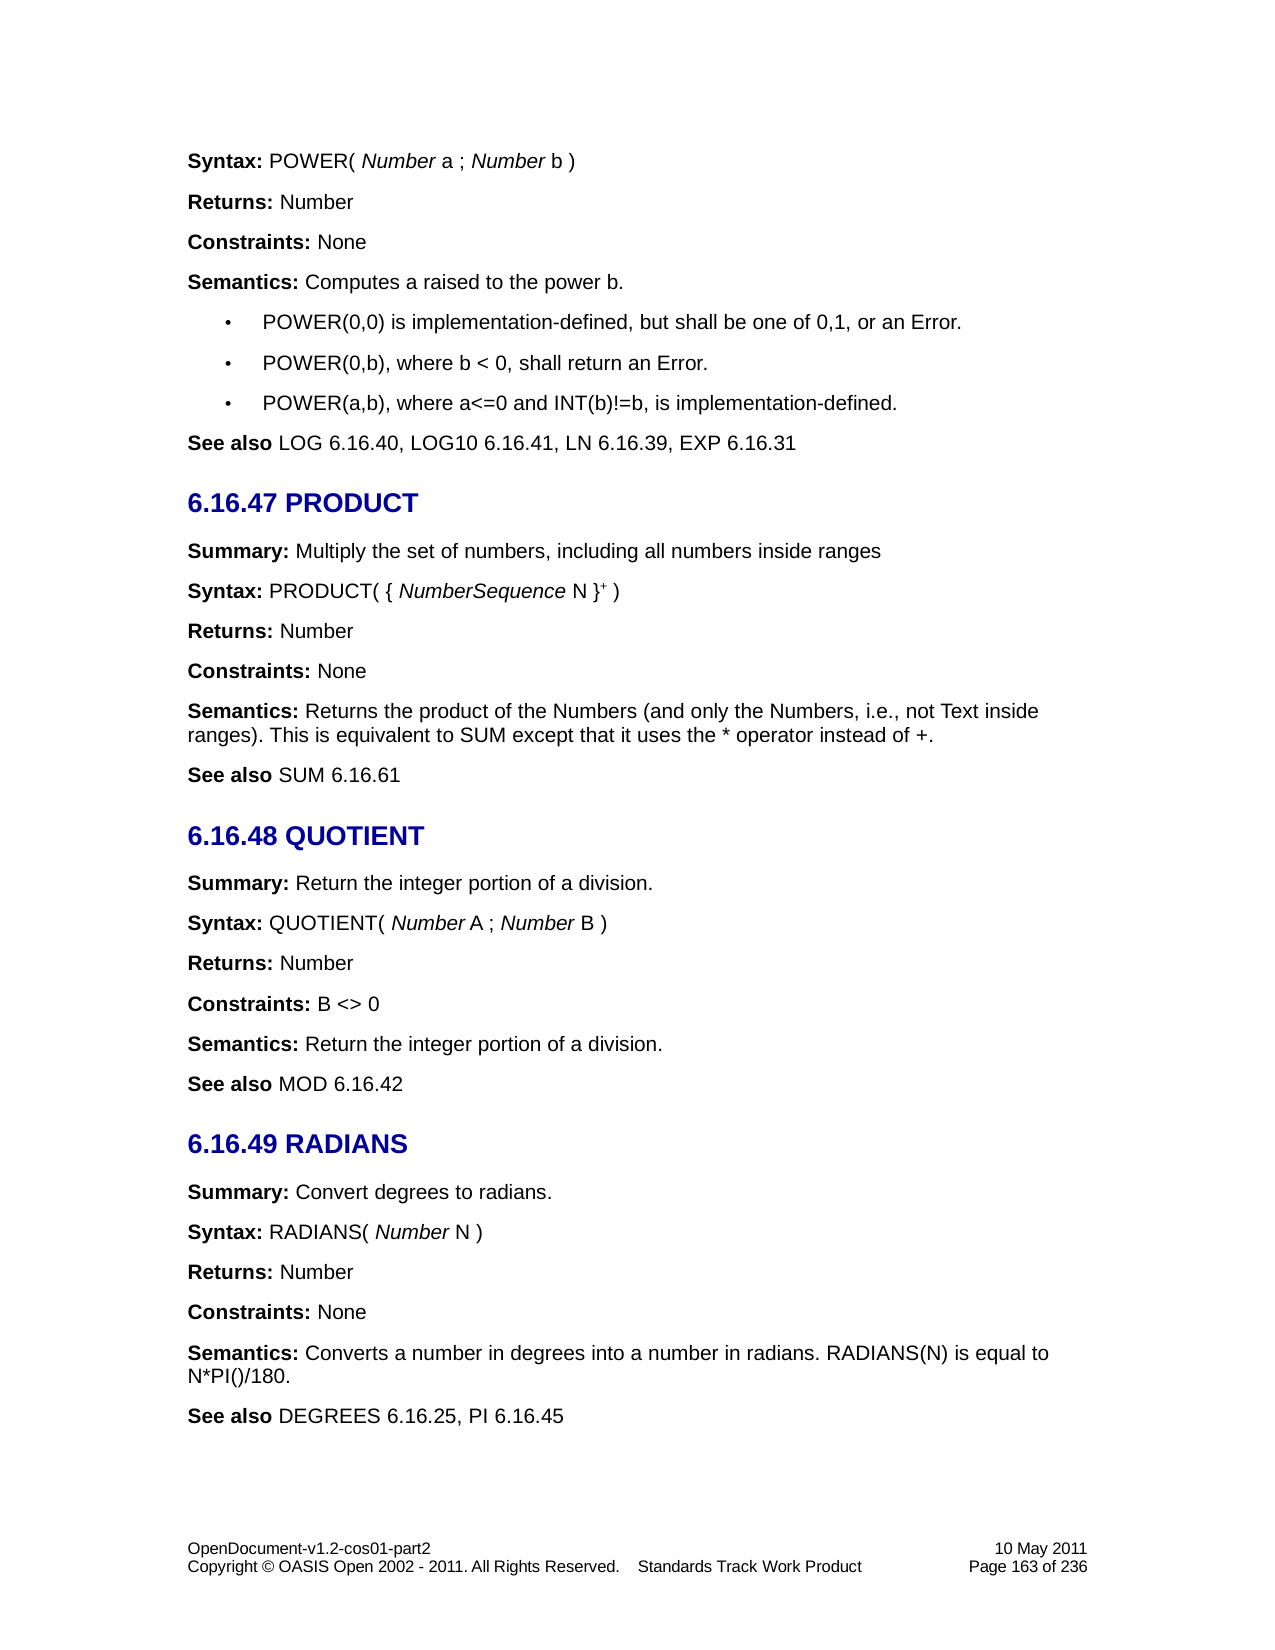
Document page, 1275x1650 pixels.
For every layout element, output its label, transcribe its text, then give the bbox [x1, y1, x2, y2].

text Returns: Number [187, 1261, 1088, 1284]
text See also DEGREES 6.16.25, PI 6.16.45 [187, 1405, 1088, 1428]
text Semantics: Return the integer portion of a division. [187, 1032, 1088, 1056]
text Summary: Return the integer portion of a division. [187, 871, 1088, 895]
text Returns: Number [187, 952, 1088, 975]
text Summary: Multiply the set of numbers, including all numbers inside ranges [187, 539, 1088, 563]
text Constraints: None [187, 230, 1088, 254]
list POWER(0,b), where b < 0, shall return an Error. [225, 351, 1088, 374]
text See also MOD 6.16.42 [187, 1072, 1088, 1096]
text Constraints: None [187, 660, 1088, 683]
text Syntax: RADIANS( Number N ) [187, 1220, 1088, 1244]
text Semantics: Computes a raised to the power b. [187, 271, 1088, 294]
text Syntax: QUOTIENT( Number A ; Number B ) [187, 912, 1088, 935]
subtitle RADIANS [187, 1129, 1088, 1159]
list POWER(a,b), where a<=0 and INT(b)!=b, is implementation-defined. [225, 391, 1088, 415]
text Syntax: PRODUCT( { NumberSequence N }+ ) [187, 579, 1088, 603]
text See also SUM 6.16.61 [187, 764, 1088, 787]
subtitle PRODUCT [187, 488, 1088, 518]
subtitle QUOTIENT [187, 821, 1088, 851]
text Semantics: Converts a number in degrees into a number in radians. RADIANS(N) is equal to N*PI()/180. [187, 1341, 1088, 1388]
list POWER(0,0) is implementation-defined, but shall be one of 0,1, or an Error. [225, 311, 1088, 334]
text Returns: Number [187, 190, 1088, 214]
text Semantics: Returns the product of the Numbers (and only the Numbers, i.e., not Text inside ranges). This is equivalent to SUM except that it uses the * operator instead of +. [187, 700, 1088, 747]
text Returns: Number [187, 619, 1088, 643]
text See also LOG 6.16.40, LOG10 6.16.41, LN 6.16.39, EXP 6.16.31 [187, 431, 1088, 455]
text Summary: Convert degrees to radians. [187, 1180, 1088, 1204]
text Constraints: None [187, 1301, 1088, 1324]
text Syntax: POWER( Number a ; Number b ) [187, 150, 1088, 173]
text Constraints: B <> 0 [187, 992, 1088, 1016]
